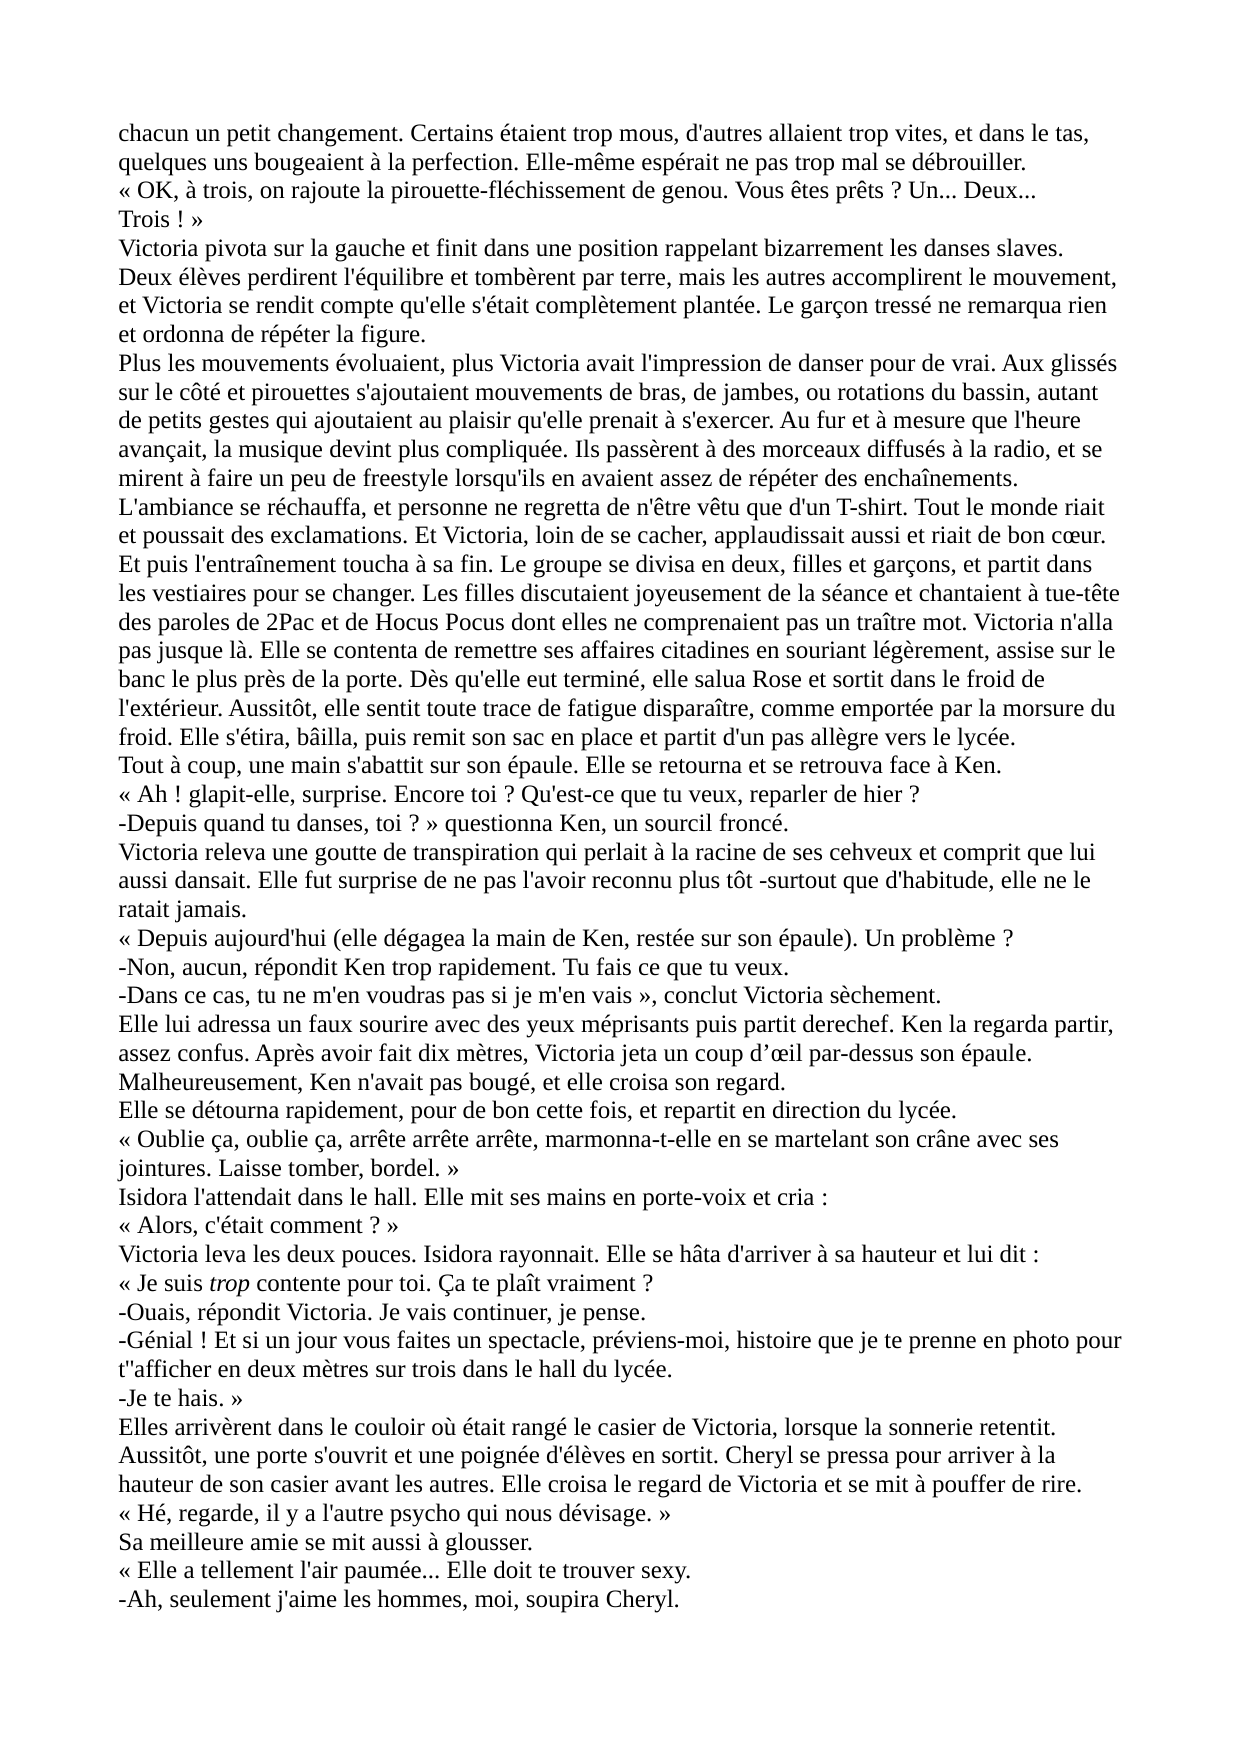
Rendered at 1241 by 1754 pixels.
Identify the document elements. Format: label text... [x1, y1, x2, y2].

text Sa meilleure amie se mit aussi à glousser. [118, 1527, 1122, 1556]
text « Alors, c'était comment ? » [118, 1211, 1122, 1239]
text Et puis l'entraînement toucha à sa fin. Le groupe se divisa en deux, filles et garçons, et partit dans les vestiaires pour se changer. Les filles discutaient joyeusement de la séance et chantaient à tue-tête des paroles de 2Pac et de Hocus Pocus dont elles ne comprenaient pas un traître mot. Victoria n'alla pas jusque là. Elle se contenta de remettre ses affaires citadines en souriant légèrement, assise sur le banc le plus près de la porte. Dès qu'elle eut terminé, elle salua Rose et sortit dans le froid de l'extérieur. Aussitôt, elle sentit toute trace de fatigue disparaître, comme emportée par la morsure du froid. Elle s'étira, bâilla, puis remit son sac en place et partit d'un pas allègre vers le lycée. [118, 549, 1122, 751]
text -Dans ce cas, tu ne m'en voudras pas si je m'en vais », conclut Victoria sèchement. [118, 981, 1122, 1009]
text Victoria pivota sur la gauche et finit dans une position rappelant bizarrement les danses slaves. Deux élèves perdirent l'équilibre et tombèrent par terre, mais les autres accomplirent le mouvement, et Victoria se rendit compte qu'elle s'était complètement plantée. Le garçon tressé ne remarqua rien et ordonna de répéter la figure. [118, 233, 1122, 348]
text Victoria releva une goutte de transpiration qui perlait à la racine de ses cehveux et comprit que lui aussi dansait. Elle fut surprise de ne pas l'avoir reconnu plus tôt -surtout que d'habitude, elle ne le ratait jamais. [118, 837, 1122, 923]
text -Génial ! Et si un jour vous faites un spectacle, préviens-moi, histoire que je te prenne en photo pour t''afficher en deux mètres sur trois dans le hall du lycée. [118, 1326, 1122, 1383]
text Elles arrivèrent dans le couloir où était rangé le casier de Victoria, lorsque la sonnerie retentit. Aussitôt, une porte s'ouvrit et une poignée d'élèves en sortit. Cheryl se pressa pour arriver à la hauteur de son casier avant les autres. Elle croisa le regard de Victoria et se mit à pouffer de rire. [118, 1412, 1122, 1498]
text « Oublie ça, oublie ça, arrête arrête arrête, marmonna-t-elle en se martelant son crâne avec ses jointures. Laisse tomber, bordel. » [118, 1124, 1122, 1182]
text « Depuis aujourd'hui (elle dégagea la main de Ken, restée sur son épaule). Un problème ? [118, 923, 1122, 952]
text Tout à coup, une main s'abattit sur son épaule. Elle se retourna et se retrouva face à Ken. [118, 751, 1122, 779]
text « Hé, regarde, il y a l'autre psycho qui nous dévisage. » [118, 1498, 1122, 1527]
text -Ouais, répondit Victoria. Je vais continuer, je pense. [118, 1297, 1122, 1326]
text Plus les mouvements évoluaient, plus Victoria avait l'impression de danser pour de vrai. Aux glissés sur le côté et pirouettes s'ajoutaient mouvements de bras, de jambes, ou rotations du bassin, autant de petits gestes qui ajoutaient au plaisir qu'elle prenait à s'exercer. Au fur et à mesure que l'heure avançait, la musique devint plus compliquée. Ils passèrent à des morceaux diffusés à la radio, et se mirent à faire un peu de freestyle lorsqu'ils en avaient assez de répéter des enchaînements. L'ambiance se réchauffa, et personne ne regretta de n'être vêtu que d'un T-shirt. Tout le monde riait et poussait des exclamations. Et Victoria, loin de se cacher, applaudissait aussi et riait de bon cœur. [118, 348, 1122, 549]
text « Ah ! glapit-elle, surprise. Encore toi ? Qu'est-ce que tu veux, reparler de hier ? [118, 779, 1122, 808]
text -Ah, seulement j'aime les hommes, moi, soupira Cheryl. [118, 1584, 1122, 1613]
text chacun un petit changement. Certains étaient trop mous, d'autres allaient trop vites, et dans le tas, quelques uns bougeaient à la perfection. Elle-même espérait ne pas trop mal se débrouiller. [118, 118, 1122, 176]
text « Elle a tellement l'air paumée... Elle doit te trouver sexy. [118, 1556, 1122, 1584]
text Elle se détourna rapidement, pour de bon cette fois, et repartit en direction du lycée. [118, 1096, 1122, 1124]
text Victoria leva les deux pouces. Isidora rayonnait. Elle se hâta d'arriver à sa hauteur et lui dit : [118, 1239, 1122, 1268]
text -Depuis quand tu danses, toi ? » questionna Ken, un sourcil froncé. [118, 808, 1122, 837]
text Elle lui adressa un faux sourire avec des yeux méprisants puis partit derechef. Ken la regarda partir, assez confus. Après avoir fait dix mètres, Victoria jeta un coup d’œil par-dessus son épaule. Malheureusement, Ken n'avait pas bougé, et elle croisa son regard. [118, 1009, 1122, 1096]
text « Je suis trop contente pour toi. Ça te plaît vraiment ? [118, 1268, 1122, 1297]
text -Je te hais. » [118, 1383, 1122, 1412]
text -Non, aucun, répondit Ken trop rapidement. Tu fais ce que tu veux. [118, 952, 1122, 981]
text « OK, à trois, on rajoute la pirouette-fléchissement de genou. Vous êtes prêts ? Un... Deux... Trois ! » [118, 176, 1122, 233]
text Isidora l'attendait dans le hall. Elle mit ses mains en porte-voix et cria : [118, 1182, 1122, 1211]
